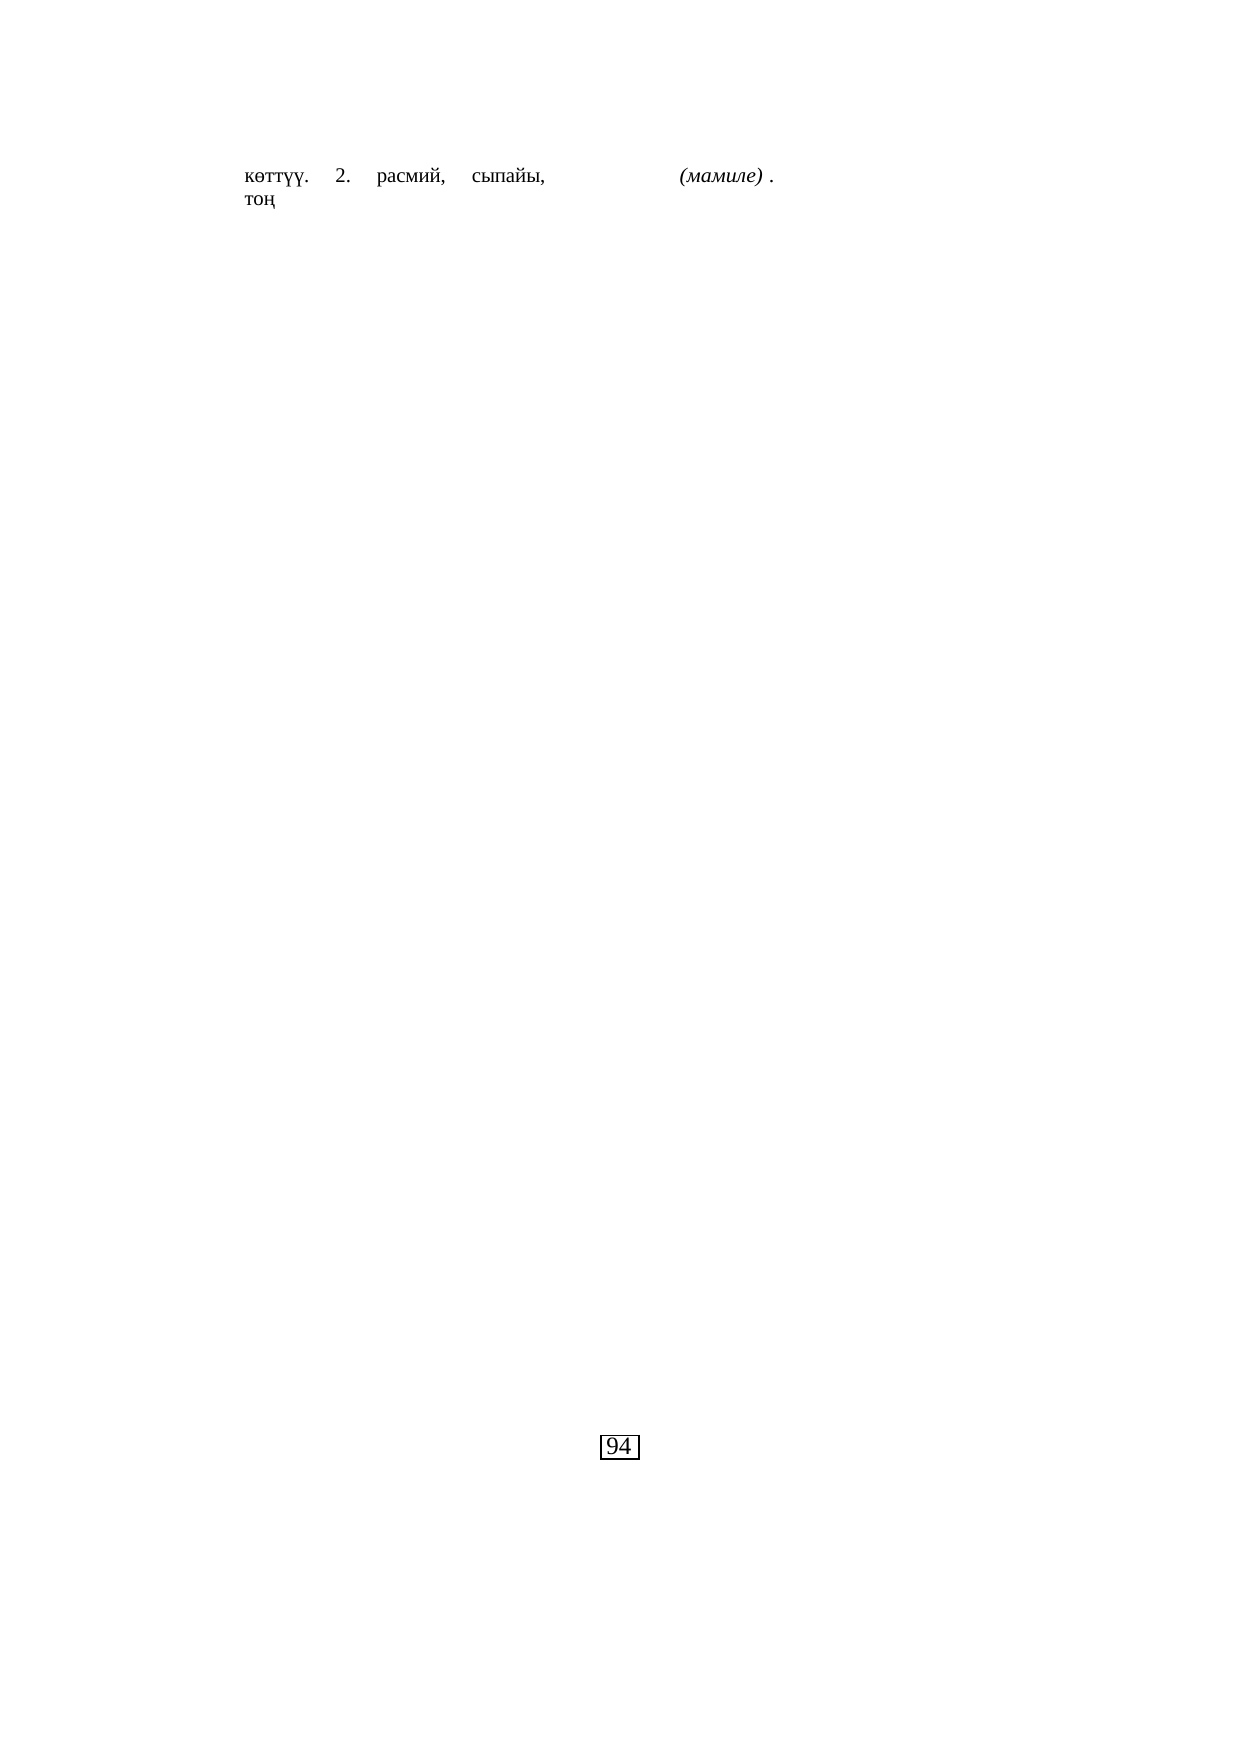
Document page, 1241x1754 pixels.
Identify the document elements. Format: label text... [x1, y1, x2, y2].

text көттүү. 2. расмий, сыпайы, тоң [200, 164, 545, 210]
text (мамиле) . [679, 164, 774, 187]
